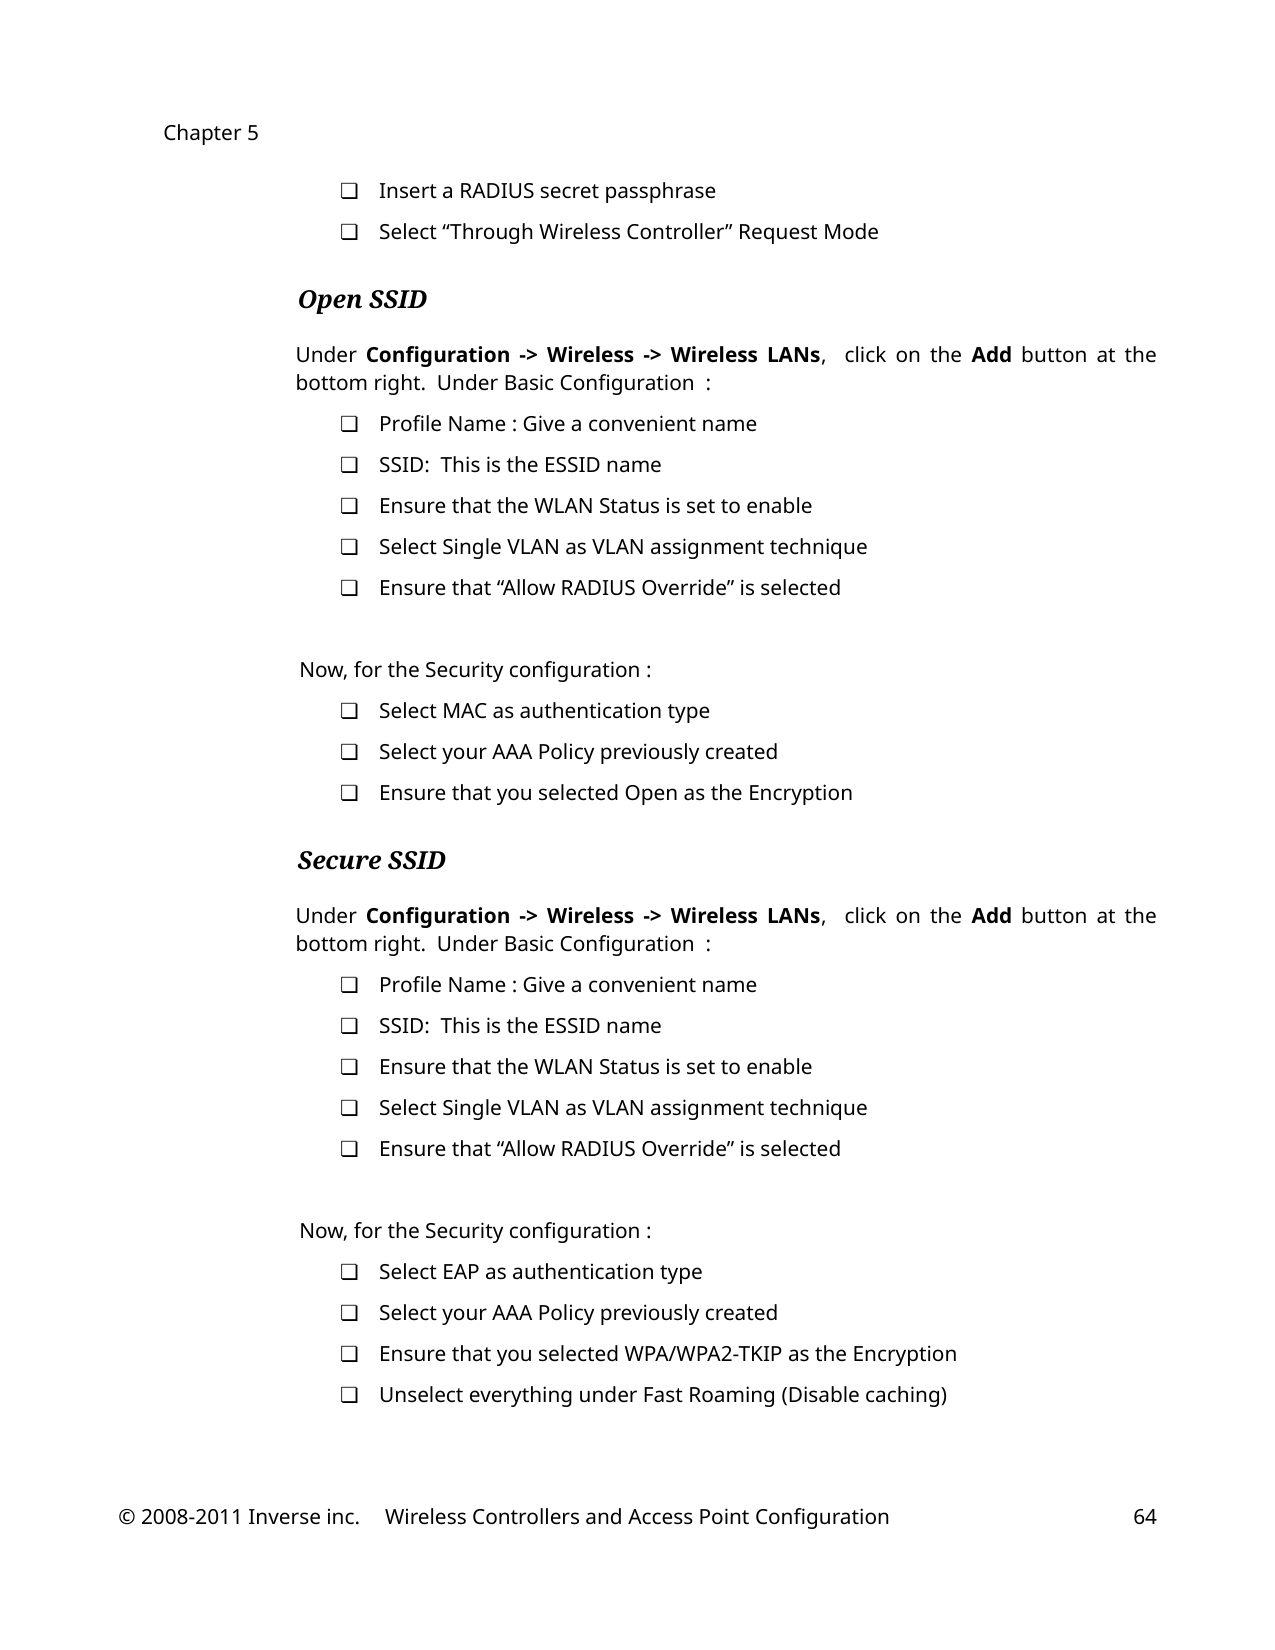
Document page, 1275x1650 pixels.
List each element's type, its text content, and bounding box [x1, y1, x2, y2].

list ❏ Ensure that the WLAN Status is set to enable [340, 1052, 1157, 1081]
list ❏ Ensure that you selected Open as the Encryption [340, 778, 1157, 806]
list ❏ Select EAP as authentication type [340, 1257, 1157, 1285]
list ❏ Select MAC as authentication type [340, 696, 1157, 724]
text Now, for the Security configuration : [299, 655, 1157, 683]
list ❏ Unselect everything under Fast Roaming (Disable caching) [340, 1380, 1157, 1408]
list ❏ Ensure that you selected WPA/WPA2-TKIP as the Encryption [340, 1339, 1157, 1367]
subtitle Open SSID [260, 282, 1157, 315]
text Under Configuration -> Wireless -> Wireless LANs, click on the Add button at the bottom right. Under Basic Configuration : [295, 901, 1157, 958]
list ❏ SSID: This is the ESSID name [340, 450, 1157, 479]
list ❏ Select “Through Wireless Controller” Request Mode [340, 217, 1157, 245]
text Now, for the Security configuration : [299, 1216, 1157, 1244]
list ❏ Profile Name : Give a convenient name [340, 970, 1157, 999]
list ❏ Select Single VLAN as VLAN assignment technique [340, 532, 1157, 561]
list ❏ Select your AAA Policy previously created [340, 737, 1157, 765]
list ❏ Select Single VLAN as VLAN assignment technique [340, 1093, 1157, 1122]
list ❏ Select your AAA Policy previously created [340, 1298, 1157, 1326]
list ❏ Ensure that “Allow RADIUS Override” is selected [340, 1134, 1157, 1163]
list ❏ SSID: This is the ESSID name [340, 1011, 1157, 1040]
list ❏ Profile Name : Give a convenient name [340, 409, 1157, 438]
list ❏ Ensure that “Allow RADIUS Override” is selected [340, 573, 1157, 602]
subtitle Secure SSID [260, 842, 1157, 876]
text Under Configuration -> Wireless -> Wireless LANs, click on the Add button at the bottom right. Under Basic Configuration : [295, 340, 1157, 397]
list ❏ Insert a RADIUS secret passphrase [340, 176, 1157, 204]
list ❏ Ensure that the WLAN Status is set to enable [340, 491, 1157, 520]
